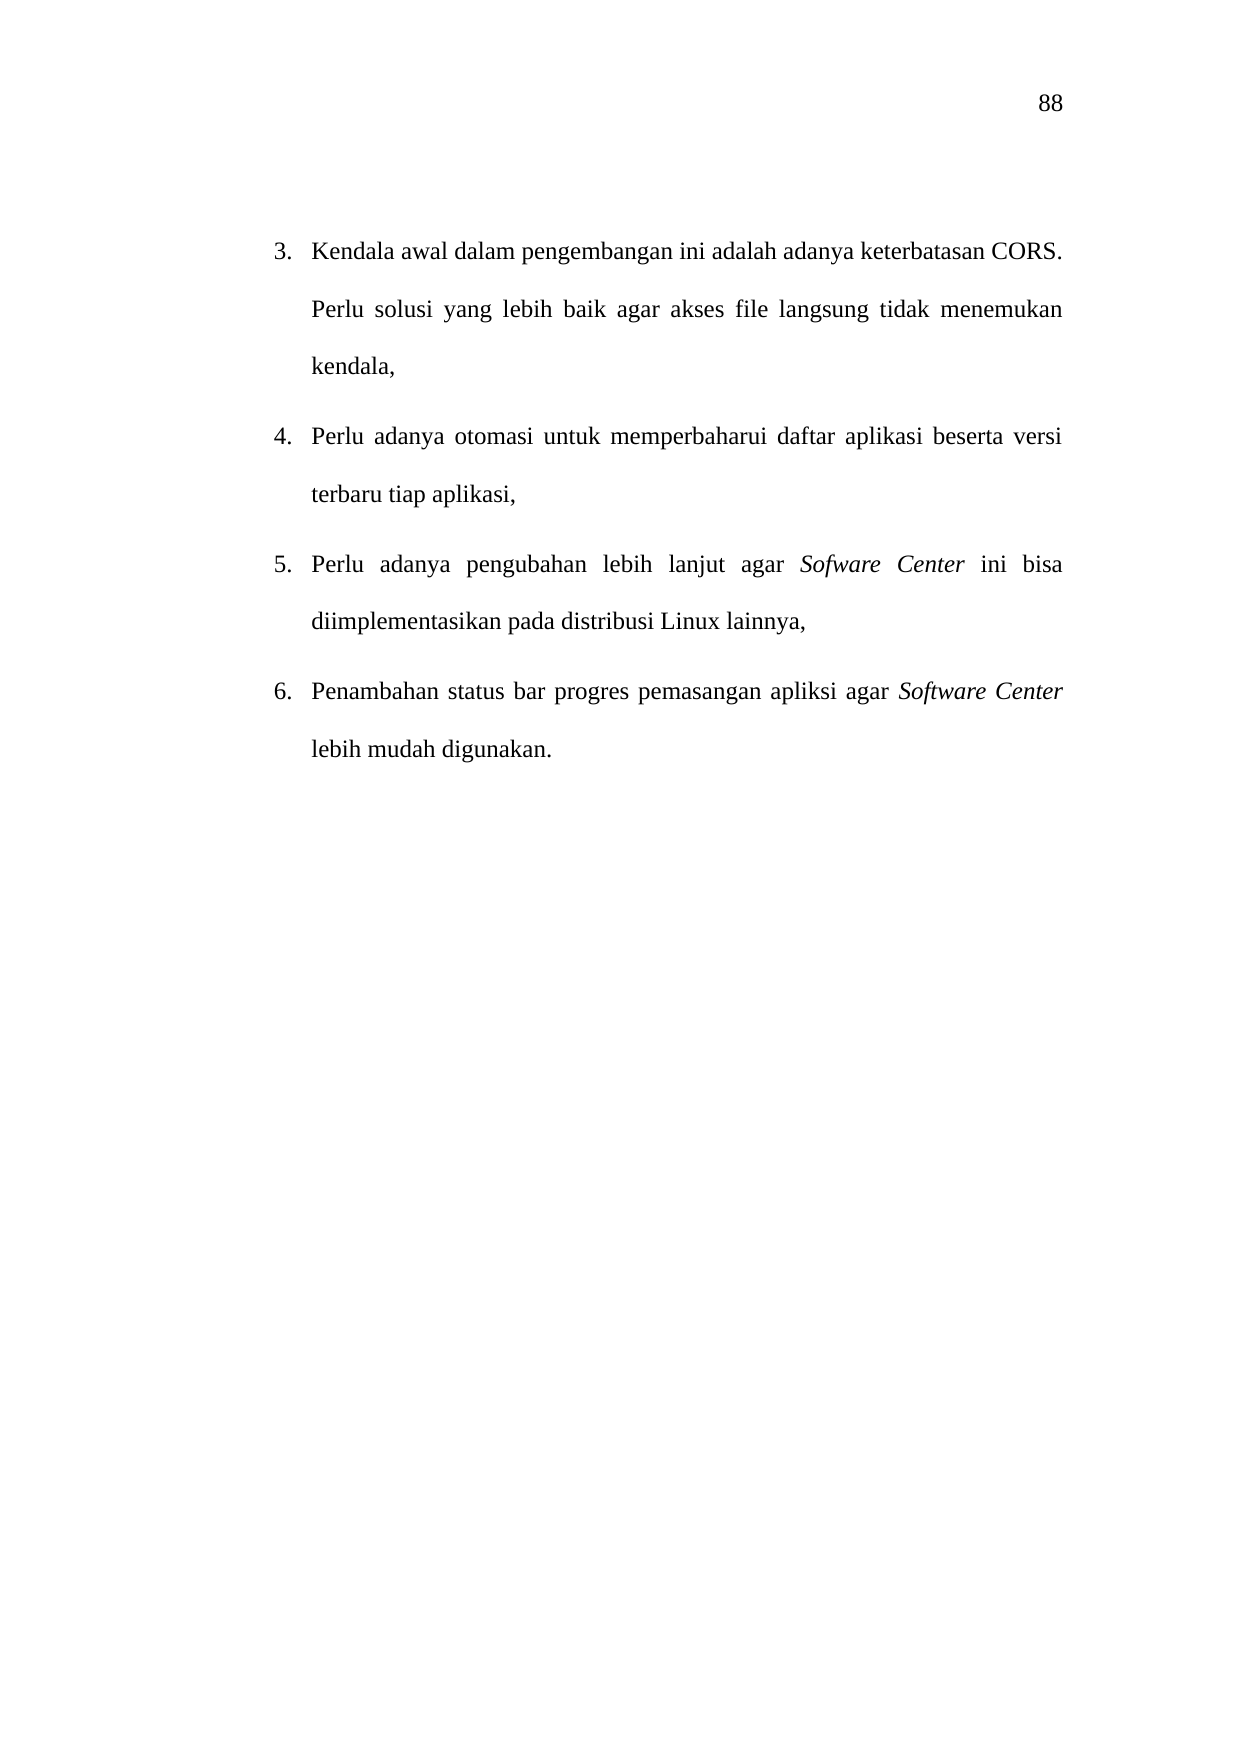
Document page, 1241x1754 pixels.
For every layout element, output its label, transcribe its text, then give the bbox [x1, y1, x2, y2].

list Kendala awal dalam pengembangan ini adalah adanya keterbatasan CORS. Perlu solusi yang lebih baik agar akses file langsung tidak menemukan kendala, [274, 236, 1063, 380]
list Perlu adanya otomasi untuk memperbaharui daftar aplikasi beserta versi terbaru tiap aplikasi, [274, 421, 1063, 507]
list Penambahan status bar progres pemasangan apliksi agar Software Center lebih mudah digunakan. [274, 676, 1063, 762]
list Perlu adanya pengubahan lebih lanjut agar Sofware Center ini bisa diimplementasikan pada distribusi Linux lainnya, [274, 549, 1063, 635]
